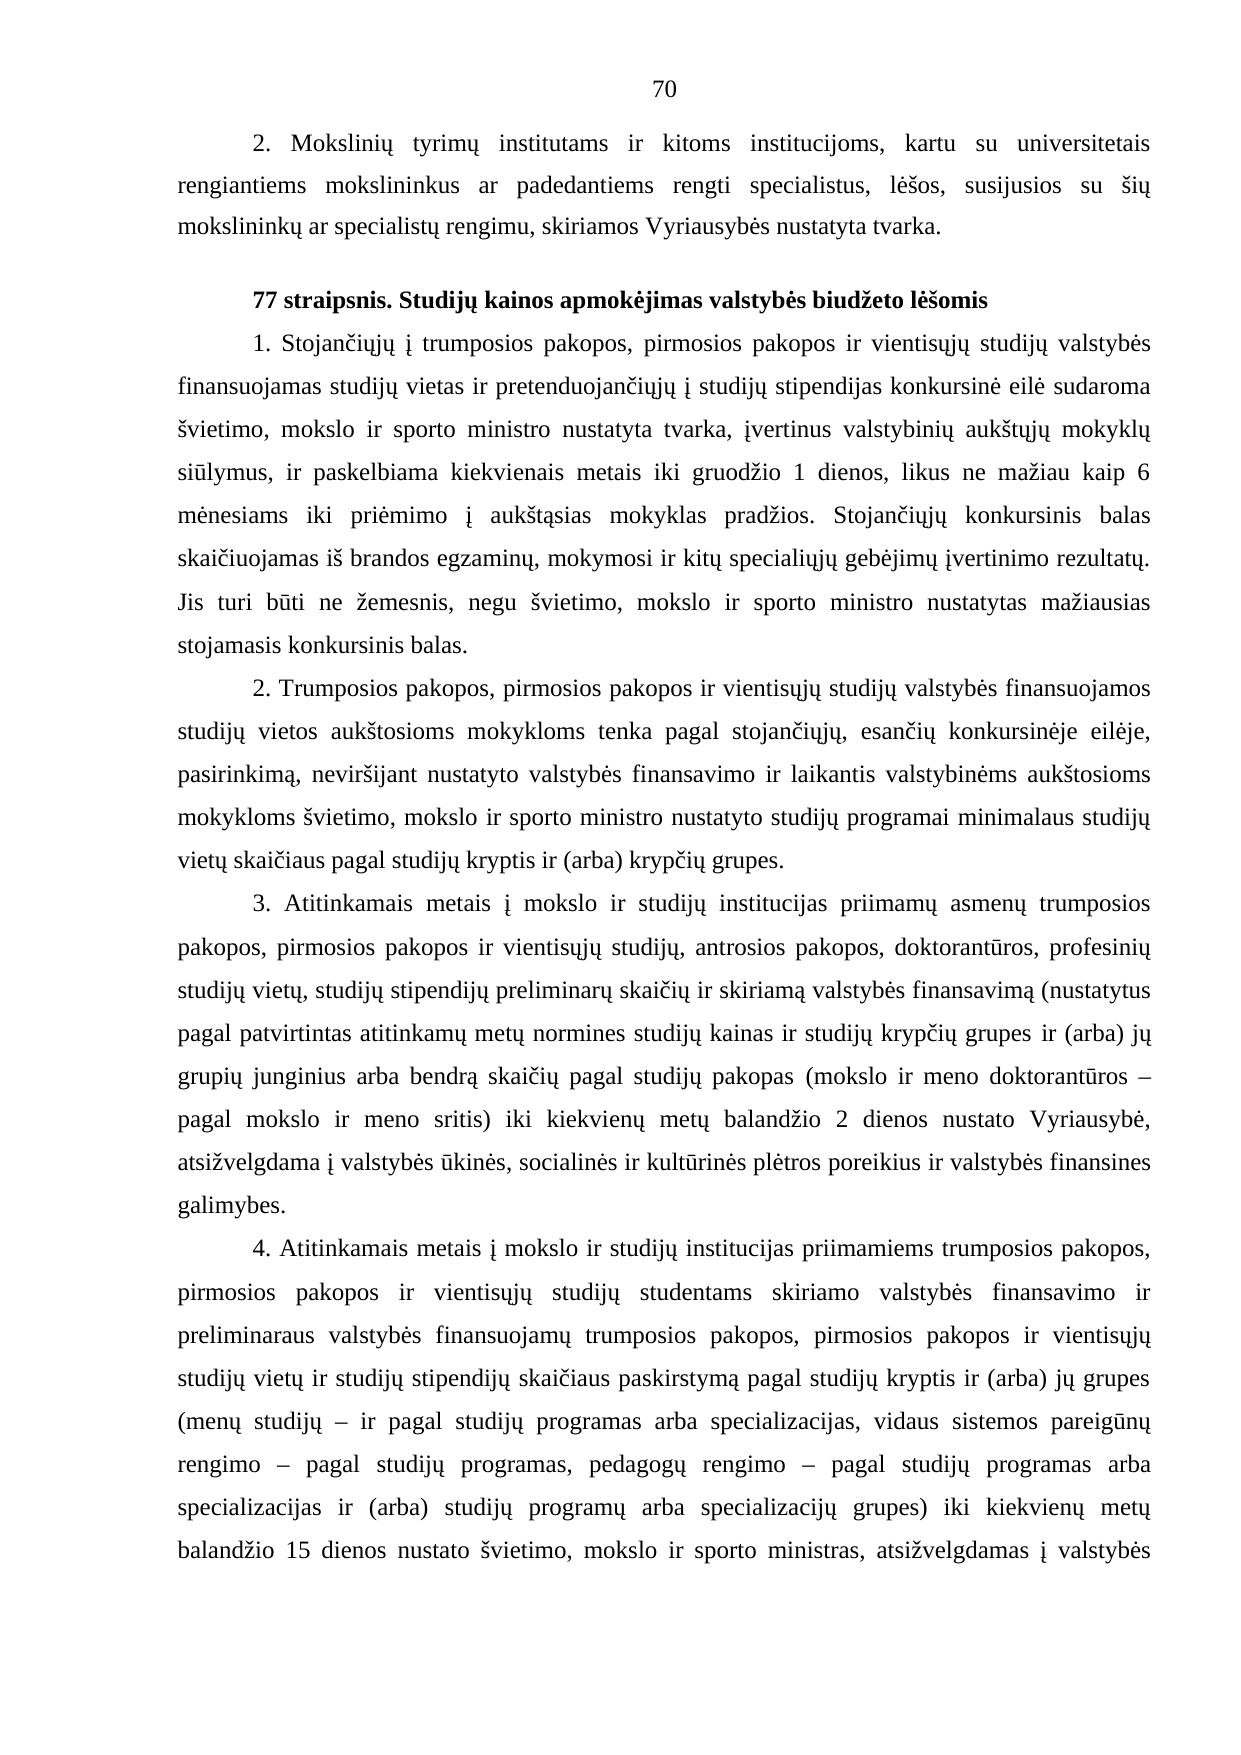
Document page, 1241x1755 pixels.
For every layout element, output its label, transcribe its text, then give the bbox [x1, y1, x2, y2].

text 2. Mokslinių tyrimų institutams ir kitoms institucijoms, kartu su universitetais rengiantiems mokslininkus ar padedantiems rengti specialistus, lėšos, susijusios su šių mokslininkų ar specialistų rengimu, skiriamos Vyriausybės nustatyta tvarka. [177, 118, 1152, 243]
text 2. Trumposios pakopos, pirmosios pakopos ir vientisųjų studijų valstybės finansuojamos studijų vietos aukštosioms mokykloms tenka pagal stojančiųjų, esančių konkursinėje eilėje, pasirinkimą, neviršijant nustatyto valstybės finansavimo ir laikantis valstybinėms aukštosioms mokykloms švietimo, mokslo ir sporto ministro nustatyto studijų programai minimalaus studijų vietų skaičiaus pagal studijų kryptis ir (arba) krypčių grupes. [177, 673, 1152, 874]
text 4. Atitinkamais metais į mokslo ir studijų institucijas priimamiems trumposios pakopos, pirmosios pakopos ir vientisųjų studijų studentams skiriamo valstybės finansavimo ir preliminaraus valstybės finansuojamų trumposios pakopos, pirmosios pakopos ir vientisųjų studijų vietų ir studijų stipendijų skaičiaus paskirstymą pagal studijų kryptis ir (arba) jų grupes (menų studijų – ir pagal studijų programas arba specializacijas, vidaus sistemos pareigūnų rengimo – pagal studijų programas, pedagogų rengimo – pagal studijų programas arba specializacijas ir (arba) studijų programų arba specializacijų grupes) iki kiekvienų metų balandžio 15 dienos nustato švietimo, mokslo ir sporto ministras, atsižvelgdamas į valstybės [177, 1233, 1152, 1564]
text 77 straipsnis. Studijų kainos apmokėjimas valstybės biudžeto lėšomis [177, 285, 1152, 313]
text 1. Stojančiųjų į trumposios pakopos, pirmosios pakopos ir vientisųjų studijų valstybės finansuojamas studijų vietas ir pretenduojančiųjų į studijų stipendijas konkursinė eilė sudaroma švietimo, mokslo ir sporto ministro nustatyta tvarka, įvertinus valstybinių aukštųjų mokyklų siūlymus, ir paskelbiama kiekvienais metais iki gruodžio 1 dienos, likus ne mažiau kaip 6 mėnesiams iki priėmimo į aukštąsias mokyklas pradžios. Stojančiųjų konkursinis balas skaičiuojamas iš brandos egzaminų, mokymosi ir kitų specialiųjų gebėjimų įvertinimo rezultatų. Jis turi būti ne žemesnis, negu švietimo, mokslo ir sporto ministro nustatytas mažiausias stojamasis konkursinis balas. [177, 328, 1152, 658]
text 3. Atitinkamais metais į mokslo ir studijų institucijas priimamų asmenų trumposios pakopos, pirmosios pakopos ir vientisųjų studijų, antrosios pakopos, doktorantūros, profesinių studijų vietų, studijų stipendijų preliminarų skaičių ir skiriamą valstybės finansavimą (nustatytus pagal patvirtintas atitinkamų metų normines studijų kainas ir studijų krypčių grupes ir (arba) jų grupių junginius arba bendrą skaičių pagal studijų pakopas (mokslo ir meno doktorantūros – pagal mokslo ir meno sritis) iki kiekvienų metų balandžio 2 dienos nustato Vyriausybė, atsižvelgdama į valstybės ūkinės, socialinės ir kultūrinės plėtros poreikius ir valstybės finansines galimybes. [177, 888, 1152, 1219]
